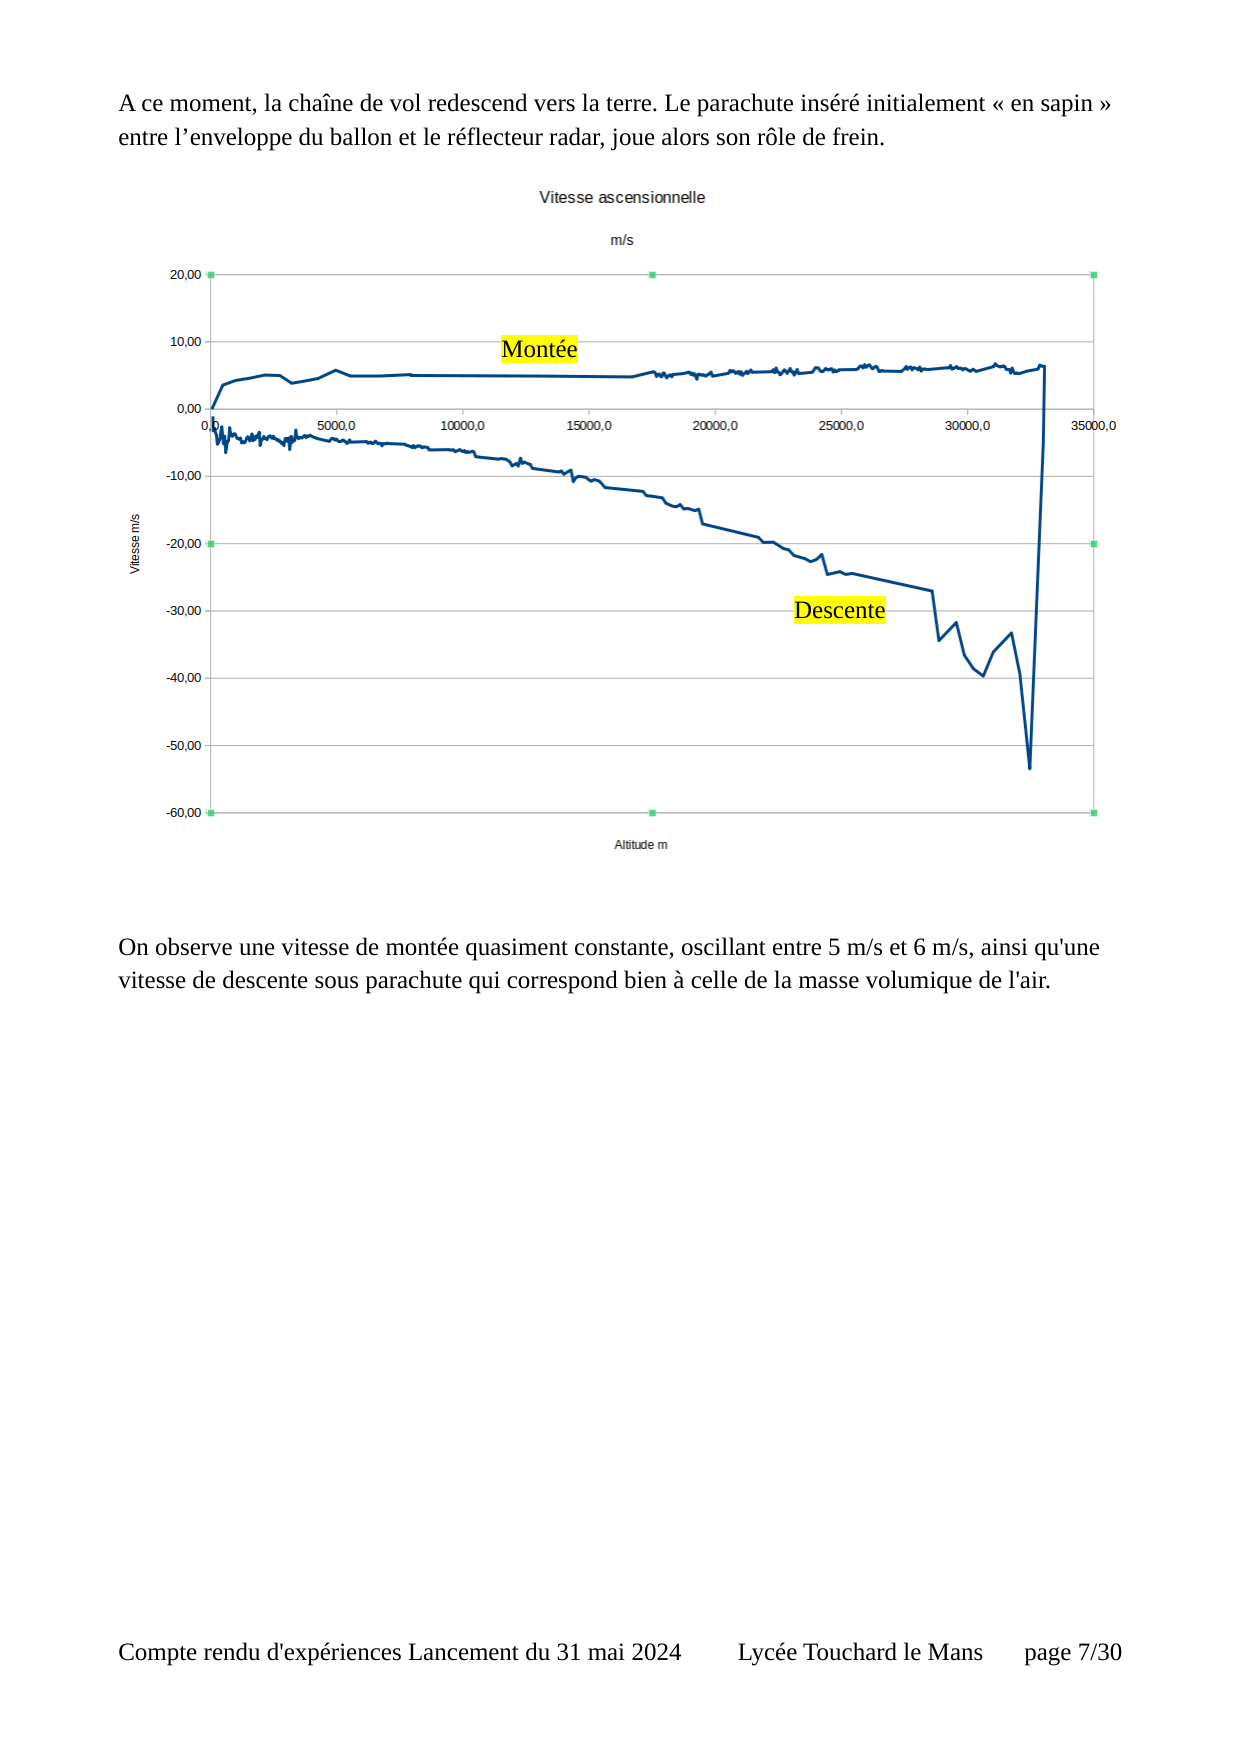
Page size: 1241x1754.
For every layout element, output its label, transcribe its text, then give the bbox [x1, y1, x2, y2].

text A ce moment, la chaîne de vol redescend vers la terre. Le parachute inséré initialement « en sapin » entre l’enveloppe du ballon et le réflecteur radar, joue alors son rôle de frein. [118, 88, 1122, 150]
text On observe une vitesse de montée quasiment constante, oscillant entre 5 m/s et 6 m/s, ainsi qu'une vitesse de descente sous parachute qui correspond bien à celle de la masse volumique de l'air. [118, 932, 1122, 993]
picture [118, 169, 1123, 861]
